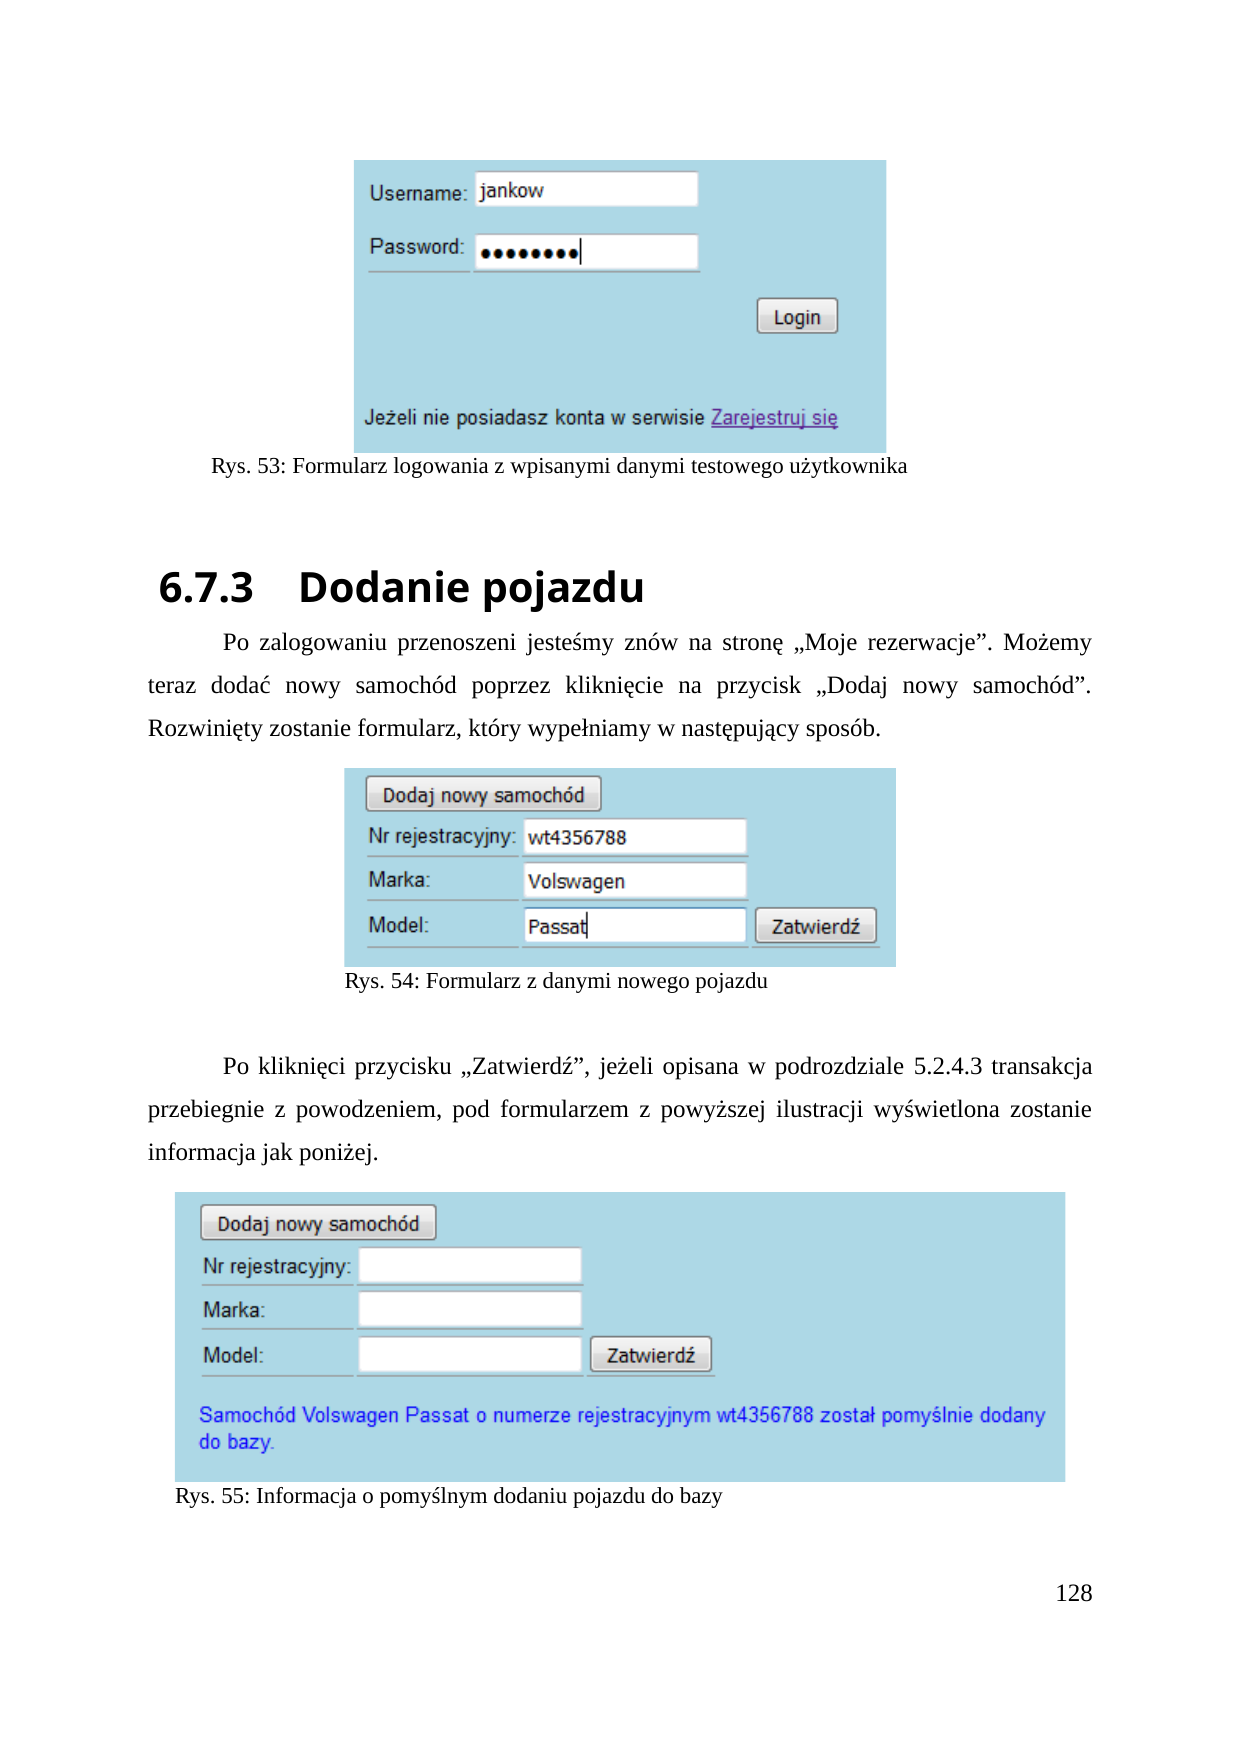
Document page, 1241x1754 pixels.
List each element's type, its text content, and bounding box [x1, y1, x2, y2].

text Rys. 55: Informacja o pomyślnym dodaniu pojazdu do bazy [175, 1482, 1065, 1508]
text Rys. 53: Formularz logowania z wpisanymi danymi testowego użytkownika [211, 453, 1029, 479]
picture [344, 768, 896, 967]
subtitle Dodanie pojazdu [148, 557, 1093, 614]
text Rys. 54: Formularz z danymi nowego pojazdu [344, 967, 896, 993]
picture [353, 160, 887, 453]
picture [174, 1192, 1066, 1482]
text Po zalogowaniu przenoszeni jesteśmy znów na stronę „Moje rezerwacje”. Możemy teraz dodać nowy samochód poprzez kliknięcie na przycisk „Dodaj nowy samochód”. Rozwinięty zostanie formularz, który wypełniamy w następujący sposób. [148, 627, 1093, 742]
text Po kliknięci przycisku „Zatwierdź”, jeżeli opisana w podrozdziale 5.2.4.3 transakcja przebiegnie z powodzeniem, pod formularzem z powyższej ilustracji wyświetlona zostanie informacja jak poniżej. [148, 1051, 1093, 1166]
